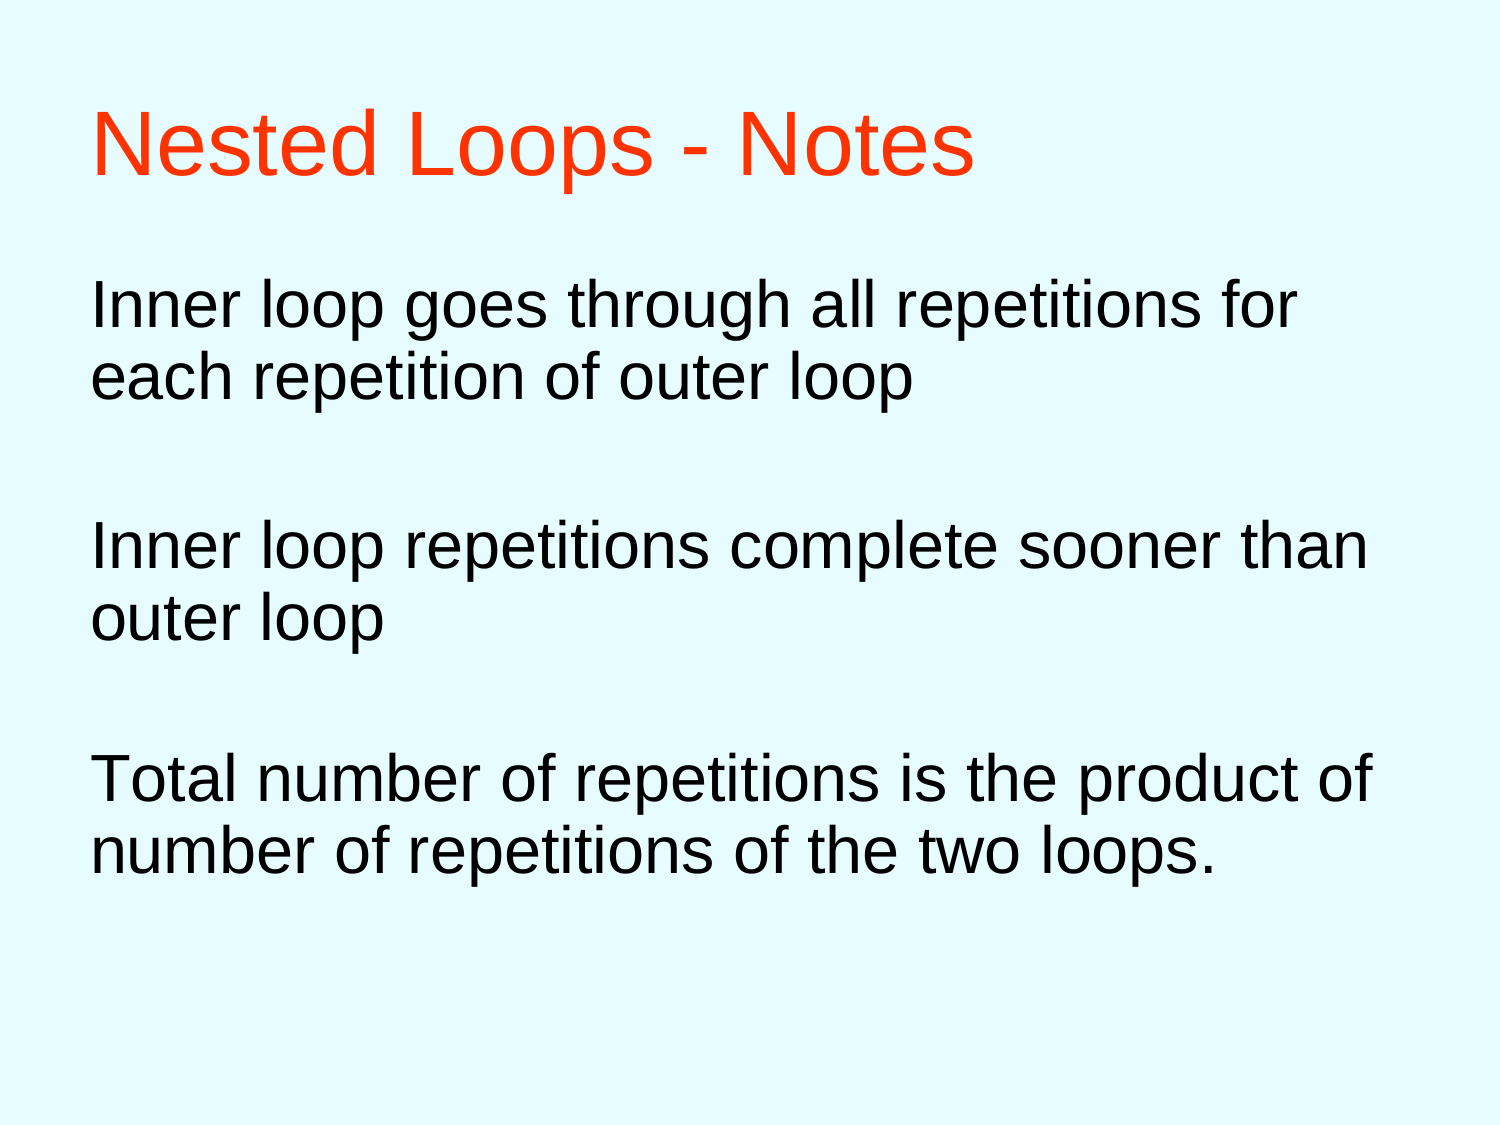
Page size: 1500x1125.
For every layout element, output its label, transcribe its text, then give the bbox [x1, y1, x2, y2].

title Nested Loops - Notes [75, 45, 1426, 233]
list Inner loop goes through all repetitions for each repetition of outer loop Inner loop repetitions complete sooner than outer loop Total number of repetitions is the product of number of repetitions of the two loops. [75, 262, 1426, 1005]
